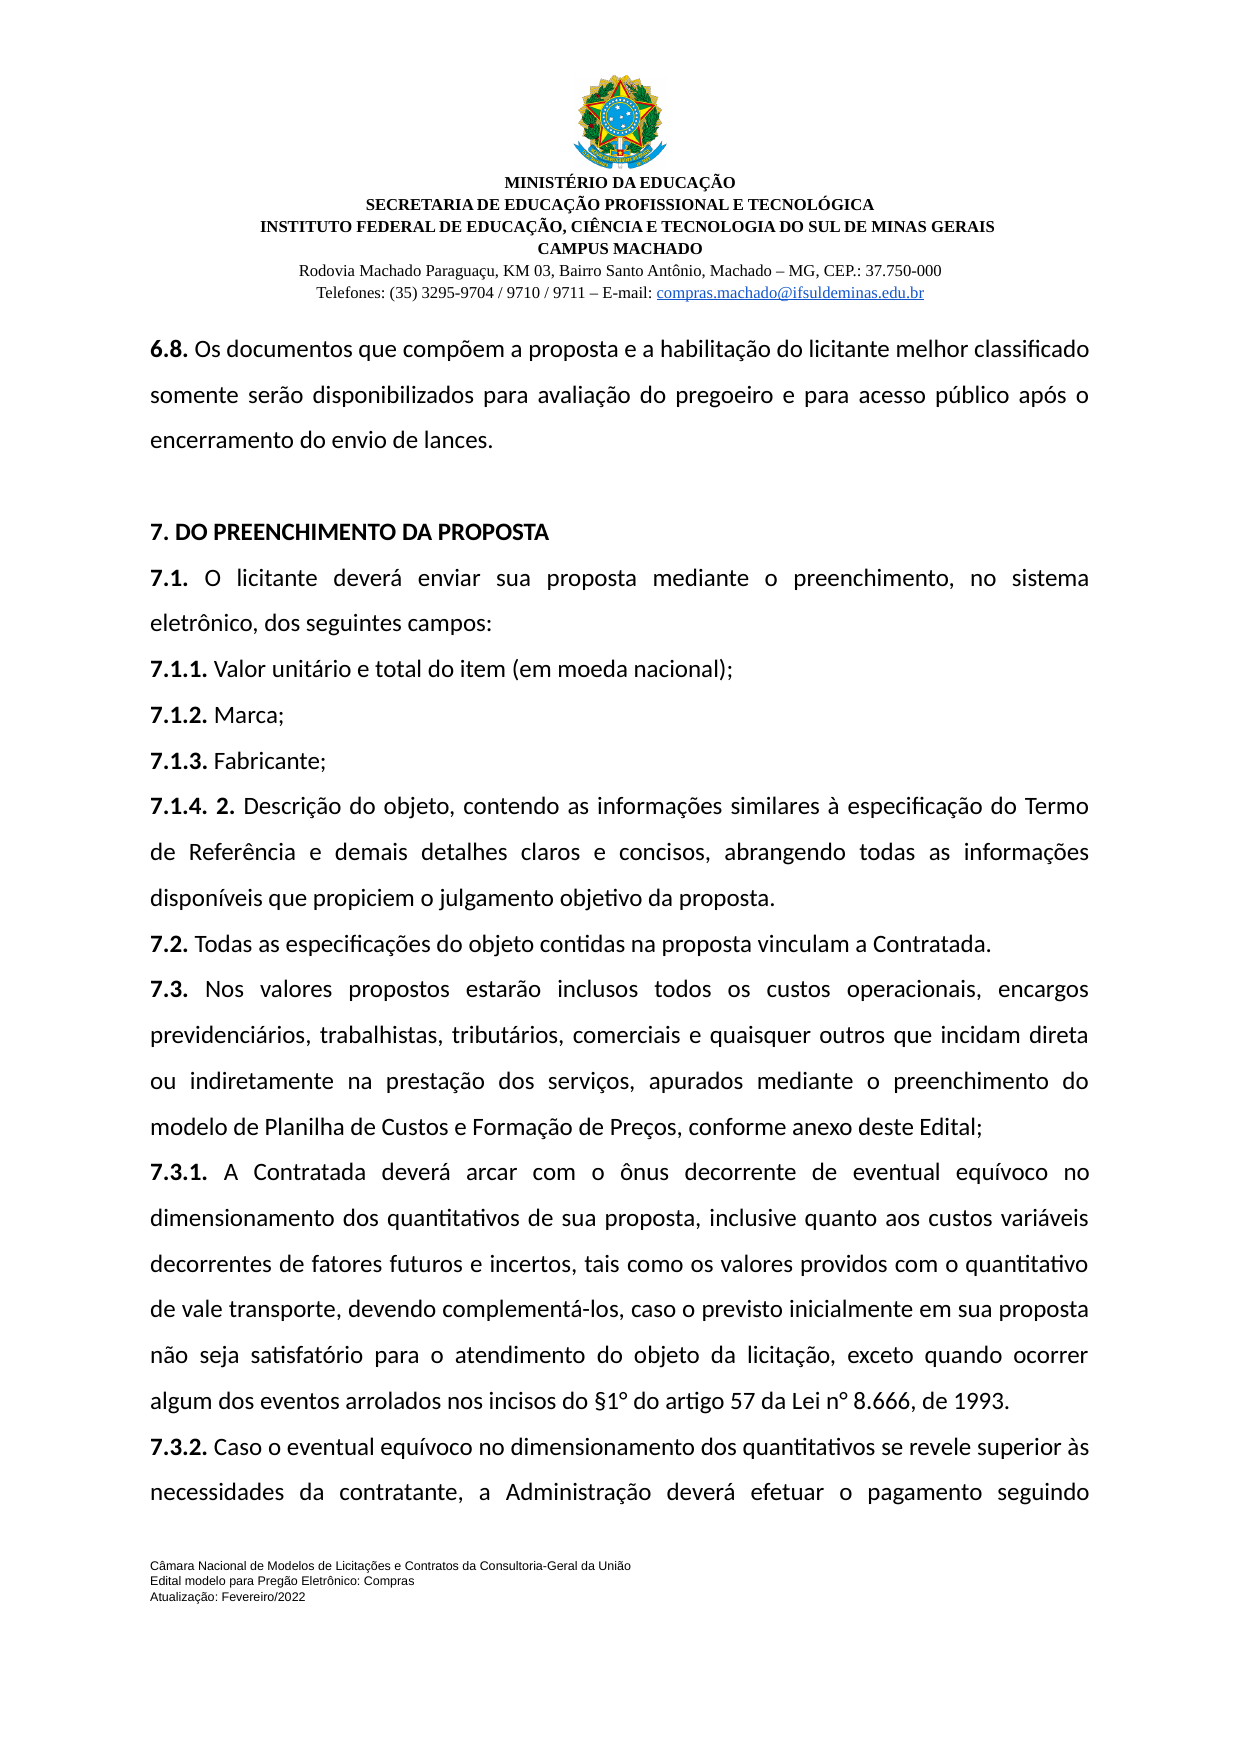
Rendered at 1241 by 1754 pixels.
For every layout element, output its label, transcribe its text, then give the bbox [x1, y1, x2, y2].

text 7.1. O licitante deverá enviar sua proposta mediante o preenchimento, no sistema eletrônico, dos seguintes campos: [150, 562, 1090, 638]
text 7.1.2. Marca; [150, 699, 1090, 729]
text 7.1.3. Fabricante; [150, 745, 1090, 775]
picture [573, 75, 667, 169]
text 7.3.2. Caso o eventual equívoco no dimensionamento dos quantitativos se revele superior às necessidades da contratante, a Administração deverá efetuar o pagamento seguindo [150, 1431, 1090, 1507]
text 7.2. Todas as especificações do objeto contidas na proposta vinculam a Contratada. [150, 928, 1090, 958]
text 7.1.1. Valor unitário e total do item (em moeda nacional); [150, 653, 1090, 684]
text 6.8. Os documentos que compõem a proposta e a habilitação do licitante melhor classificado somente serão disponibilizados para avaliação do pregoeiro e para acesso público após o encerramento do envio de lances. [150, 333, 1090, 455]
text 7.3.1. A Contratada deverá arcar com o ônus decorrente de eventual equívoco no dimensionamento dos quantitativos de sua proposta, inclusive quanto aos custos variáveis decorrentes de fatores futuros e incertos, tais como os valores providos com o quantitativo de vale transporte, devendo complementá-los, caso o previsto inicialmente em sua proposta não seja satisfatório para o atendimento do objeto da licitação, exceto quando ocorrer algum dos eventos arrolados nos incisos do §1° do artigo 57 da Lei n° 8.666, de 1993. [150, 1156, 1090, 1416]
picture [639, 150, 650, 156]
text 7.3. Nos valores propostos estarão inclusos todos os custos operacionais, encargos previdenciários, trabalhistas, tributários, comerciais e quaisquer outros que incidam direta ou indiretamente na prestação dos serviços, apurados mediante o preenchimento do modelo de Planilha de Custos e Formação de Preços, conforme anexo deste Edital; [150, 973, 1090, 1141]
text 7.1.4. 2. Descrição do objeto, contendo as informações similares à especificação do Termo de Referência e demais detalhes claros e concisos, abrangendo todas as informações disponíveis que propiciem o julgamento objetivo da proposta. [150, 791, 1090, 912]
text 7. DO PREENCHIMENTO DA PROPOSTA [150, 516, 1090, 547]
picture [613, 164, 628, 169]
